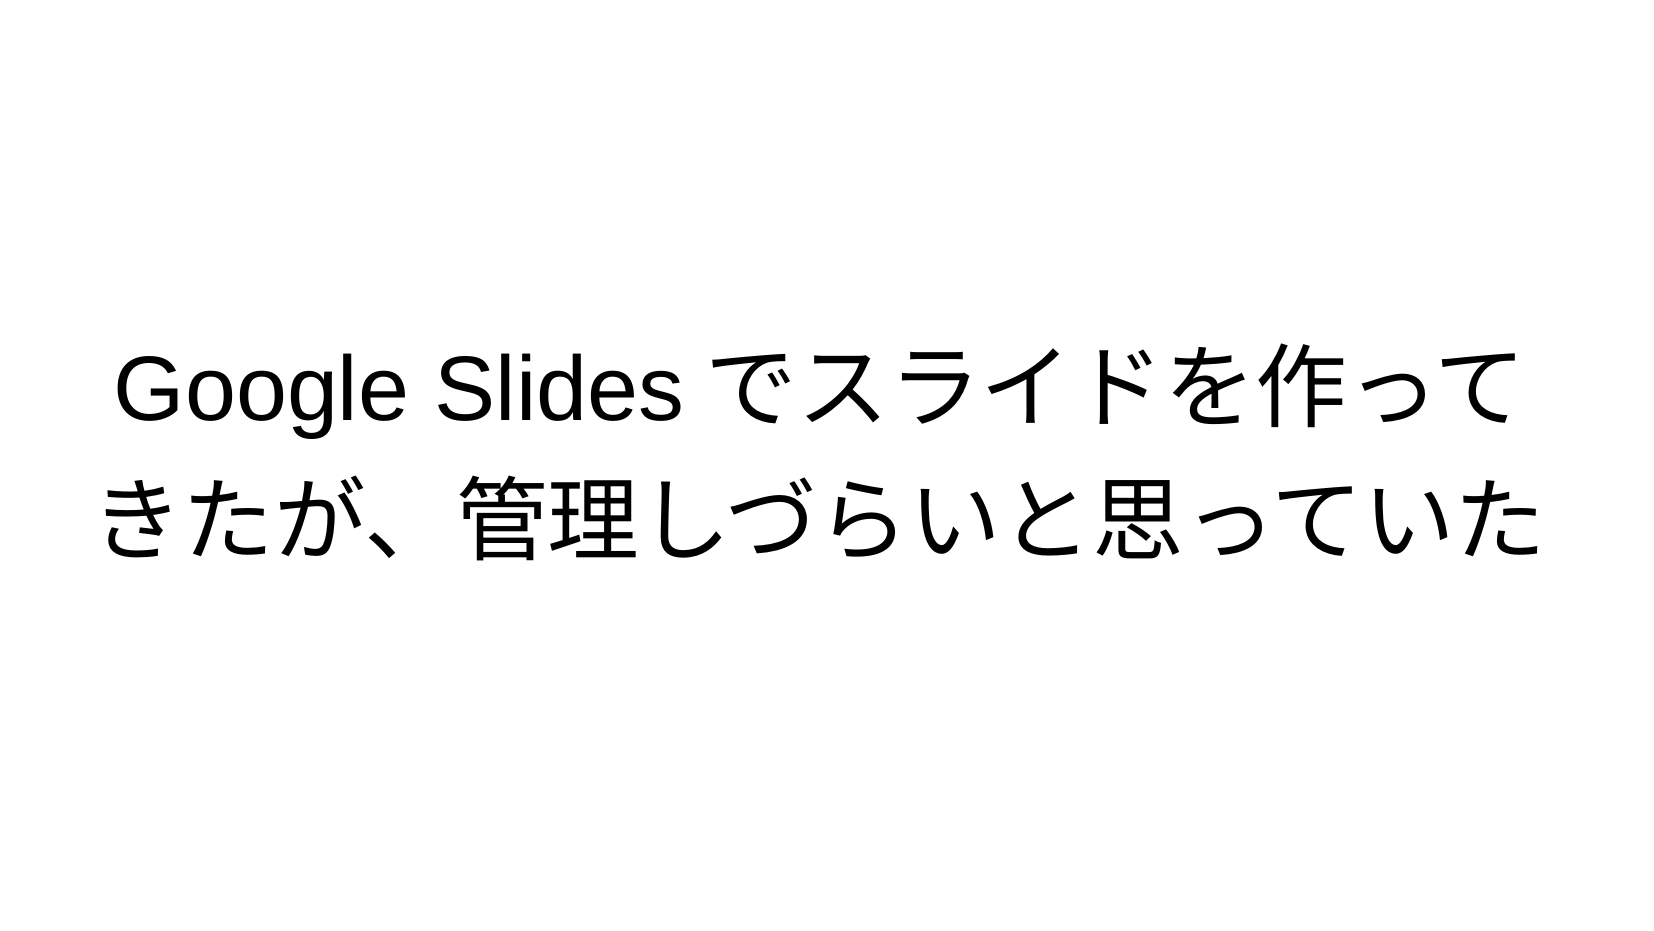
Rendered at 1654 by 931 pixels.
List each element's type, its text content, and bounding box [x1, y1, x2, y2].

title Google Slidesでスライドを作ってきたが、管理しづらいと思っていた [75, 247, 1564, 647]
